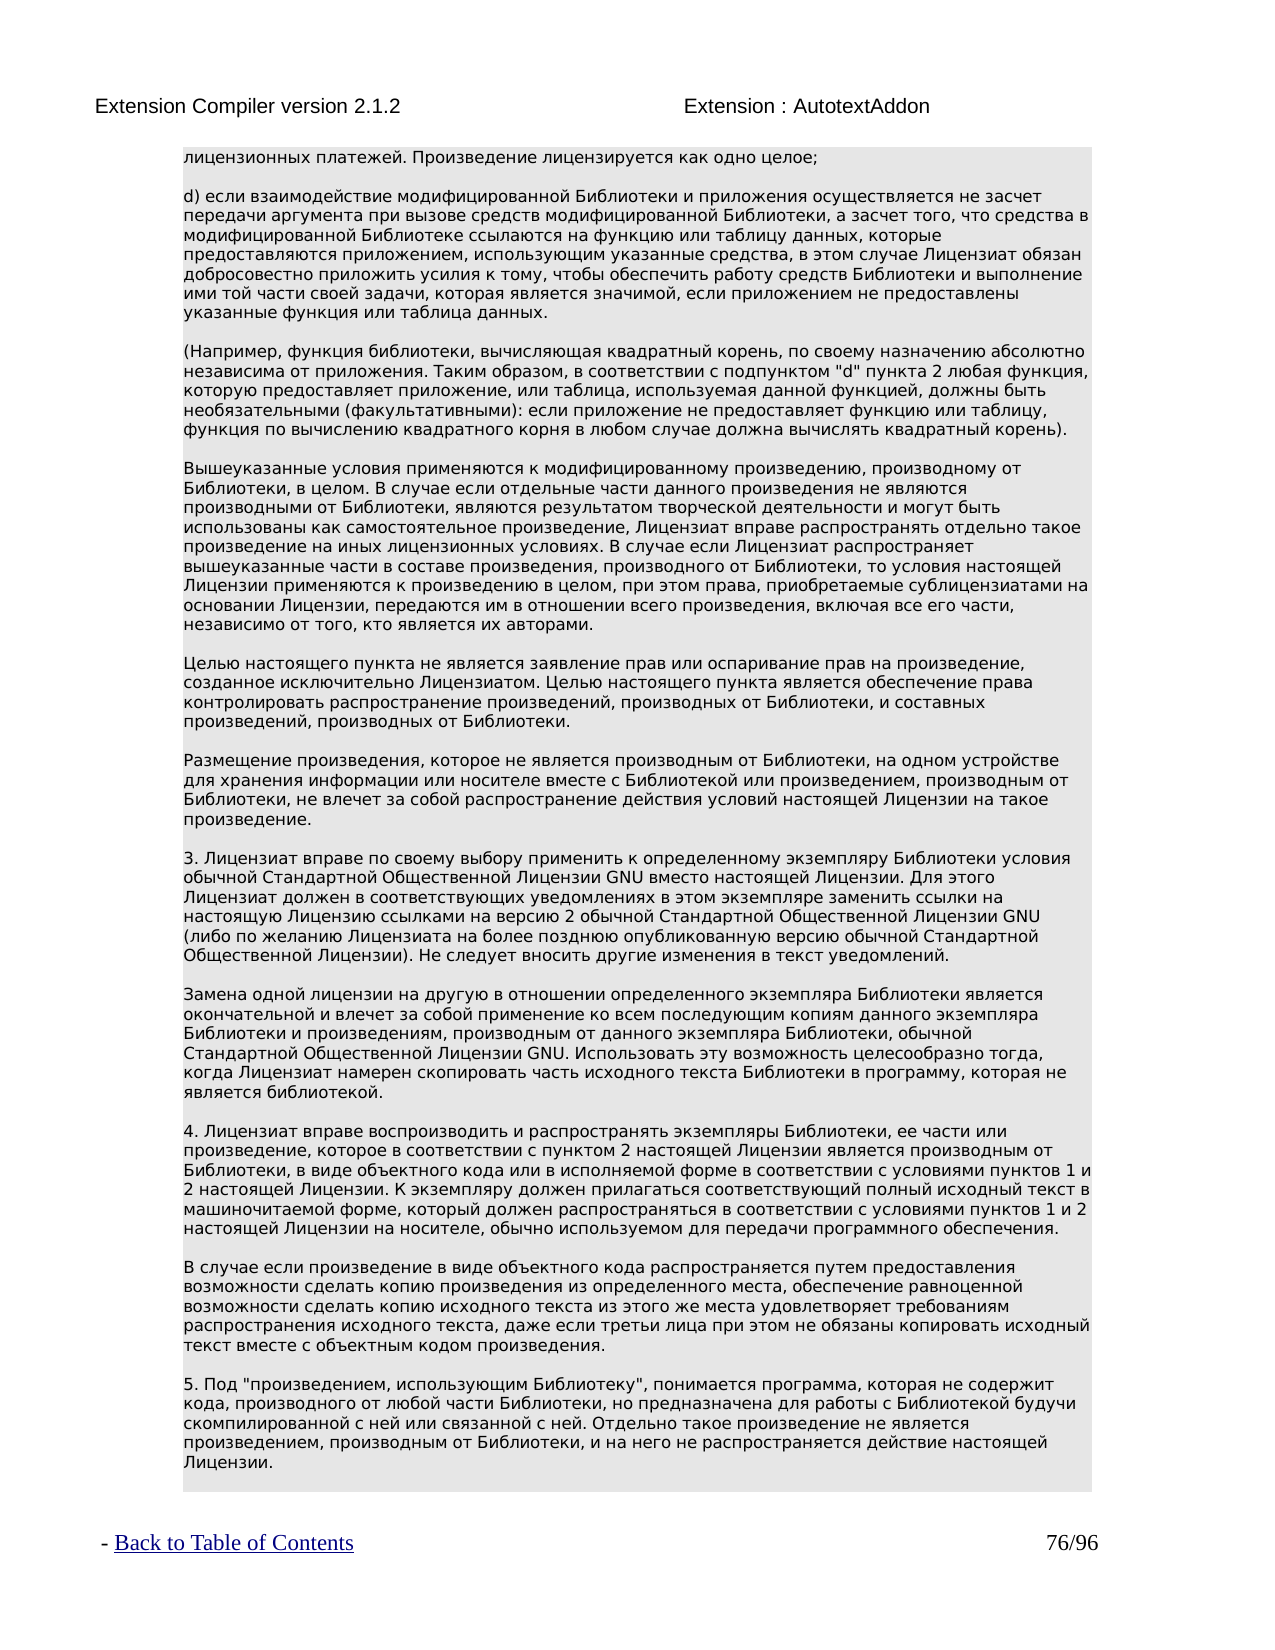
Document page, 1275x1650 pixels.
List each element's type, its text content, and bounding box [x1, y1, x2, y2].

text В случае если произведение в виде объектного кода распространяется путем предоставления возможности сделать копию произведения из определенного места, обеспечение равноценной возможности сделать копию исходного текста из этого же места удовлетворяет требованиям распространения исходного текста, даже если третьи лица при этом не обязаны копировать исходный текст вместе с объектным кодом произведения. [183, 1258, 1092, 1355]
text Целью настоящего пункта не является заявление прав или оспаривание прав на произведение, созданное исключительно Лицензиатом. Целью настоящего пункта является обеспечение права контролировать распространение произведений, производных от Библиотеки, и составных произведений, производных от Библиотеки. [183, 654, 1092, 732]
text 5. Под "произведением, использующим Библиотеку", понимается программа, которая не содержит кода, производного от любой части Библиотеки, но предназначена для работы с Библиотекой будучи скомпилированной с ней или связанной с ней. Отдельно такое произведение не является произведением, производным от Библиотеки, и на него не распространяется действие настоящей Лицензии. [183, 1375, 1092, 1472]
text лицензионных платежей. Произведение лицензируется как одно целое; [183, 147, 1092, 167]
text 4. Лицензиат вправе воспроизводить и распространять экземпляры Библиотеки, ее части или произведение, которое в соответствии с пунктом 2 настоящей Лицензии является производным от Библиотеки, в виде объектного кода или в исполняемой форме в соответствии с условиями пунктов 1 и 2 настоящей Лицензии. К экземпляру должен прилагаться соответствующий полный исходный текст в машиночитаемой форме, который должен распространяться в соответствии с условиями пунктов 1 и 2 настоящей Лицензии на носителе, обычно используемом для передачи программного обеспечения. [183, 1121, 1092, 1238]
text 3. Лицензиат вправе по своему выбору применить к определенному экземпляру Библиотеки условия обычной Стандартной Общественной Лицензии GNU вместо настоящей Лицензии. Для этого Лицензиат должен в соответствующих уведомлениях в этом экземпляре заменить ссылки на настоящую Лицензию ссылками на версию 2 обычной Стандартной Общественной Лицензии GNU (либо по желанию Лицензиата на более позднюю опубликованную версию обычной Стандартной Общественной Лицензии). Не следует вносить другие изменения в текст уведомлений. [183, 849, 1092, 966]
text Замена одной лицензии на другую в отношении определенного экземпляра Библиотеки является окончательной и влечет за собой применение ко всем последующим копиям данного экземпляра Библиотеки и произведениям, производным от данного экземпляра Библиотеки, обычной Стандартной Общественной Лицензии GNU. Использовать эту возможность целесообразно тогда, когда Лицензиат намерен скопировать часть исходного текста Библиотеки в программу, которая не является библиотекой. [183, 985, 1092, 1102]
text Вышеуказанные условия применяются к модифицированному произведению, производному от Библиотеки, в целом. В случае если отдельные части данного произведения не являются производными от Библиотеки, являются результатом творческой деятельности и могут быть использованы как самостоятельное произведение, Лицензиат вправе распространять отдельно такое произведение на иных лицензионных условиях. В случае если Лицензиат распространяет вышеуказанные части в составе произведения, производного от Библиотеки, то условия настоящей Лицензии применяются к произведению в целом, при этом права, приобретаемые сублицензиатами на основании Лицензии, передаются им в отношении всего произведения, включая все его части, независимо от того, кто является их авторами. [183, 459, 1092, 634]
text (Например, функция библиотеки, вычисляющая квадратный корень, по своему назначению абсолютно независима от приложения. Таким образом, в соответствии с подпунктом "d" пункта 2 любая функция, которую предоставляет приложение, или таблица, используемая данной функцией, должны быть необязательными (факультативными): если приложение не предоставляет функцию или таблицу, функция по вычислению квадратного корня в любом случае должна вычислять квадратный корень). [183, 342, 1092, 440]
text d) если взаимодействие модифицированной Библиотеки и приложения осуществляется не засчет передачи аргумента при вызове средств модифицированной Библиотеки, а засчет того, что средства в модифицированной Библиотеке ссылаются на функцию или таблицу данных, которые предоставляются приложением, использующим указанные средства, в этом случае Лицензиат обязан добросовестно приложить усилия к тому, чтобы обеспечить работу средств Библиотеки и выполнение ими той части своей задачи, которая является значимой, если приложением не предоставлены указанные функция или таблица данных. [183, 186, 1092, 323]
text Размещение произведения, которое не является производным от Библиотеки, на одном устройстве для хранения информации или носителе вместе с Библиотекой или произведением, производным от Библиотеки, не влечет за собой распространение действия условий настоящей Лицензии на такое произведение. [183, 751, 1092, 829]
